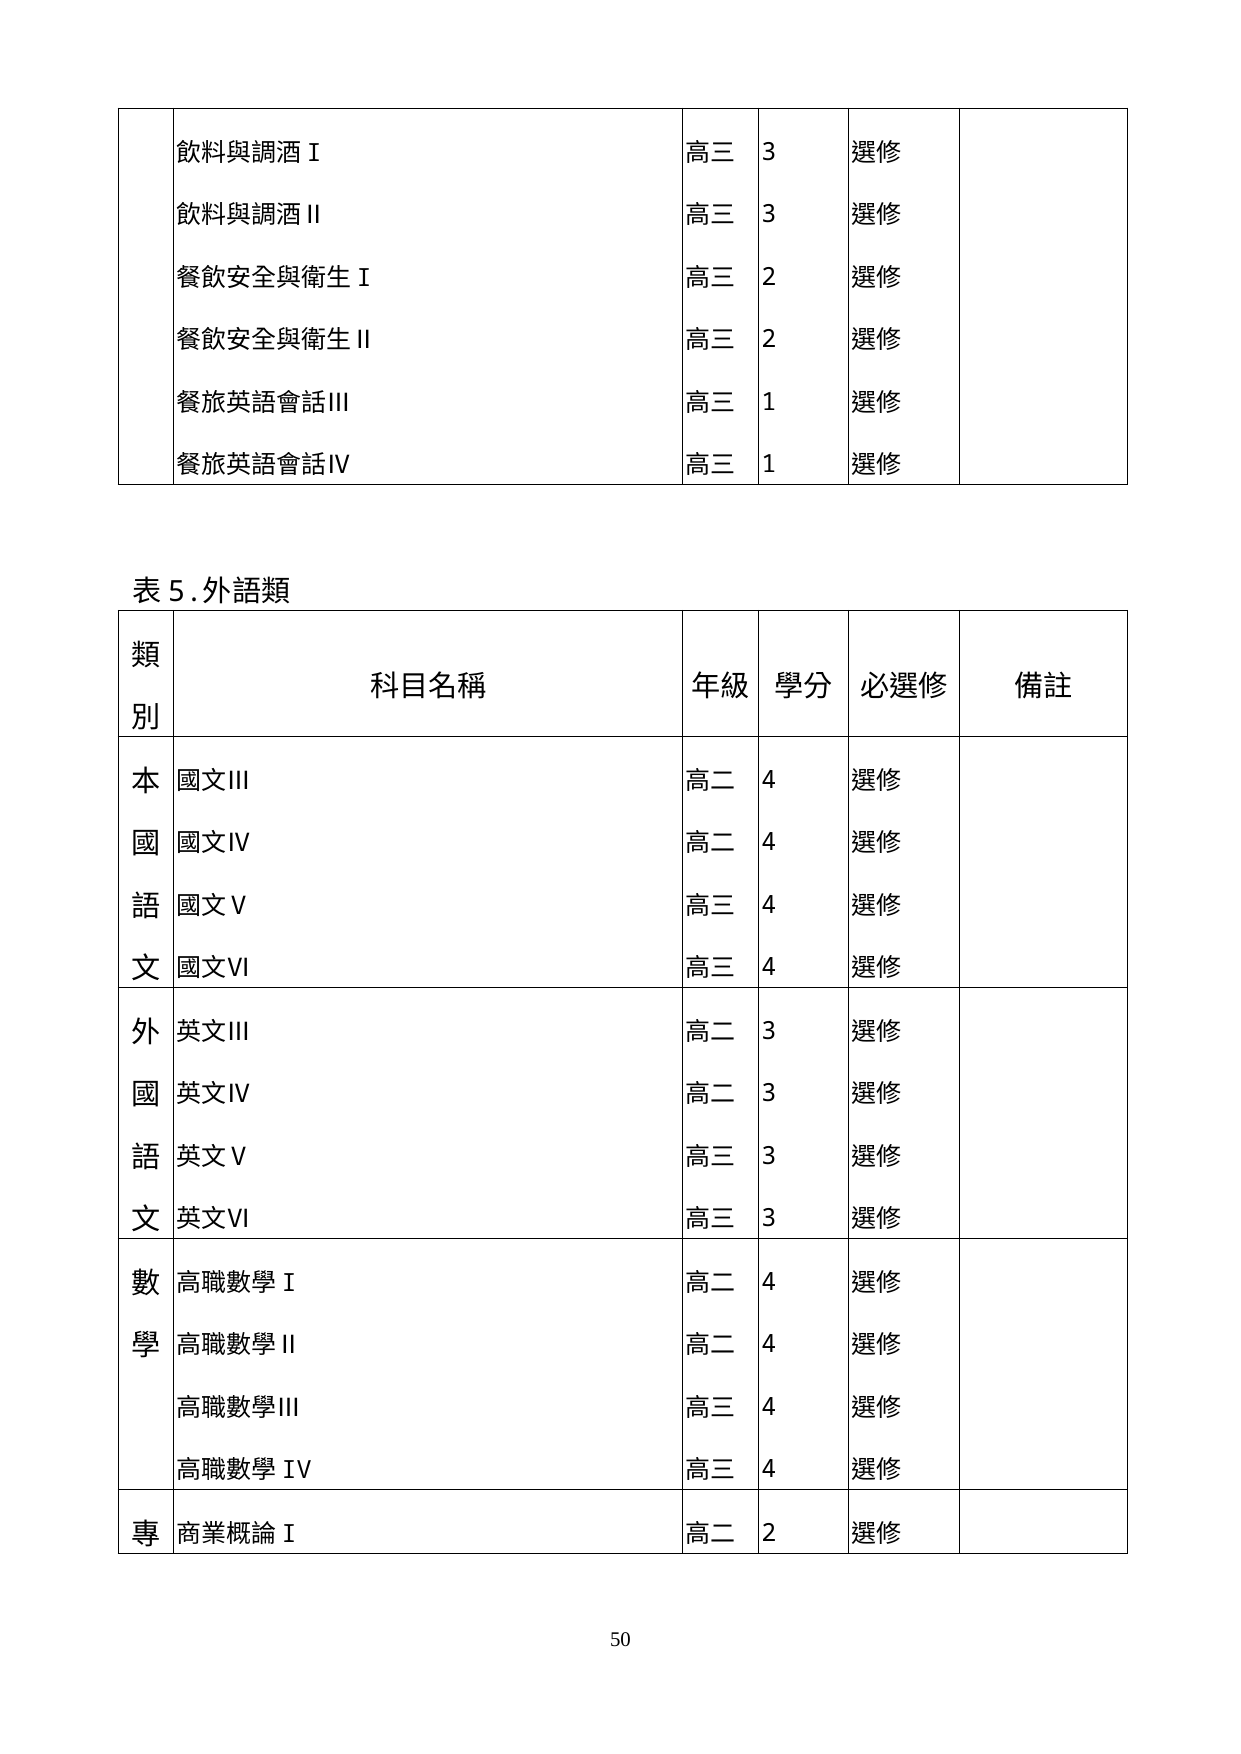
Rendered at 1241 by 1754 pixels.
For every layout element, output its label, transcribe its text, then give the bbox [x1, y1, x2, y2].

table_cell 本國語文 [119, 737, 173, 987]
table_cell 高二 高二 高三 高三 [683, 1239, 758, 1489]
table_header 備註 [960, 611, 1127, 736]
table_cell 高三 高三 高三 高三 高三 高三 [683, 109, 758, 484]
table_header 學分 [759, 611, 848, 736]
table_cell 飲料與調酒I 飲料與調酒Ⅱ 餐飲安全與衛生I 餐飲安全與衛生Ⅱ 餐旅英語會話Ⅲ 餐旅英語會話Ⅳ [174, 109, 682, 484]
table_cell 4 4 4 4 [759, 1239, 848, 1489]
table_cell 3 3 3 3 [759, 988, 848, 1238]
table_cell 英文Ⅲ 英文Ⅳ 英文Ⅴ 英文Ⅵ [174, 988, 682, 1238]
table_cell [960, 988, 1127, 1238]
text 表5.外語類 [118, 547, 1122, 610]
table_cell 選修 [849, 1490, 959, 1552]
table_cell 數學 [119, 1239, 173, 1489]
table_cell [119, 109, 173, 484]
table_header 必選修 [849, 611, 959, 736]
table_cell 高二 高二 高三 高三 [683, 988, 758, 1238]
table_cell [960, 1490, 1127, 1552]
table_cell 選修 選修 選修 選修 [849, 737, 959, 987]
table_cell 選修 選修 選修 選修 [849, 1239, 959, 1489]
table_cell 4 4 4 4 [759, 737, 848, 987]
table_cell [960, 737, 1127, 987]
table_cell 高職數學I 高職數學Ⅱ 高職數學Ⅲ 高職數學IV [174, 1239, 682, 1489]
table_cell 專 [119, 1490, 173, 1552]
table_cell [960, 1239, 1127, 1489]
table_cell 高二 高二 高三 高三 [683, 737, 758, 987]
table_header 年級 [683, 611, 758, 736]
table_header 類別 [119, 611, 173, 736]
table_cell 商業概論I [174, 1490, 682, 1552]
table_cell 外國語文 [119, 988, 173, 1238]
table_cell 3 3 2 2 1 1 [759, 109, 848, 484]
table_cell 2 [759, 1490, 848, 1552]
table_cell [960, 109, 1127, 484]
table_header 科目名稱 [174, 611, 682, 736]
table_cell 國文Ⅲ 國文Ⅳ 國文Ⅴ 國文Ⅵ [174, 737, 682, 987]
table_cell 選修 選修 選修 選修 選修 選修 [849, 109, 959, 484]
table_cell 選修 選修 選修 選修 [849, 988, 959, 1238]
table_cell 高二 [683, 1490, 758, 1552]
